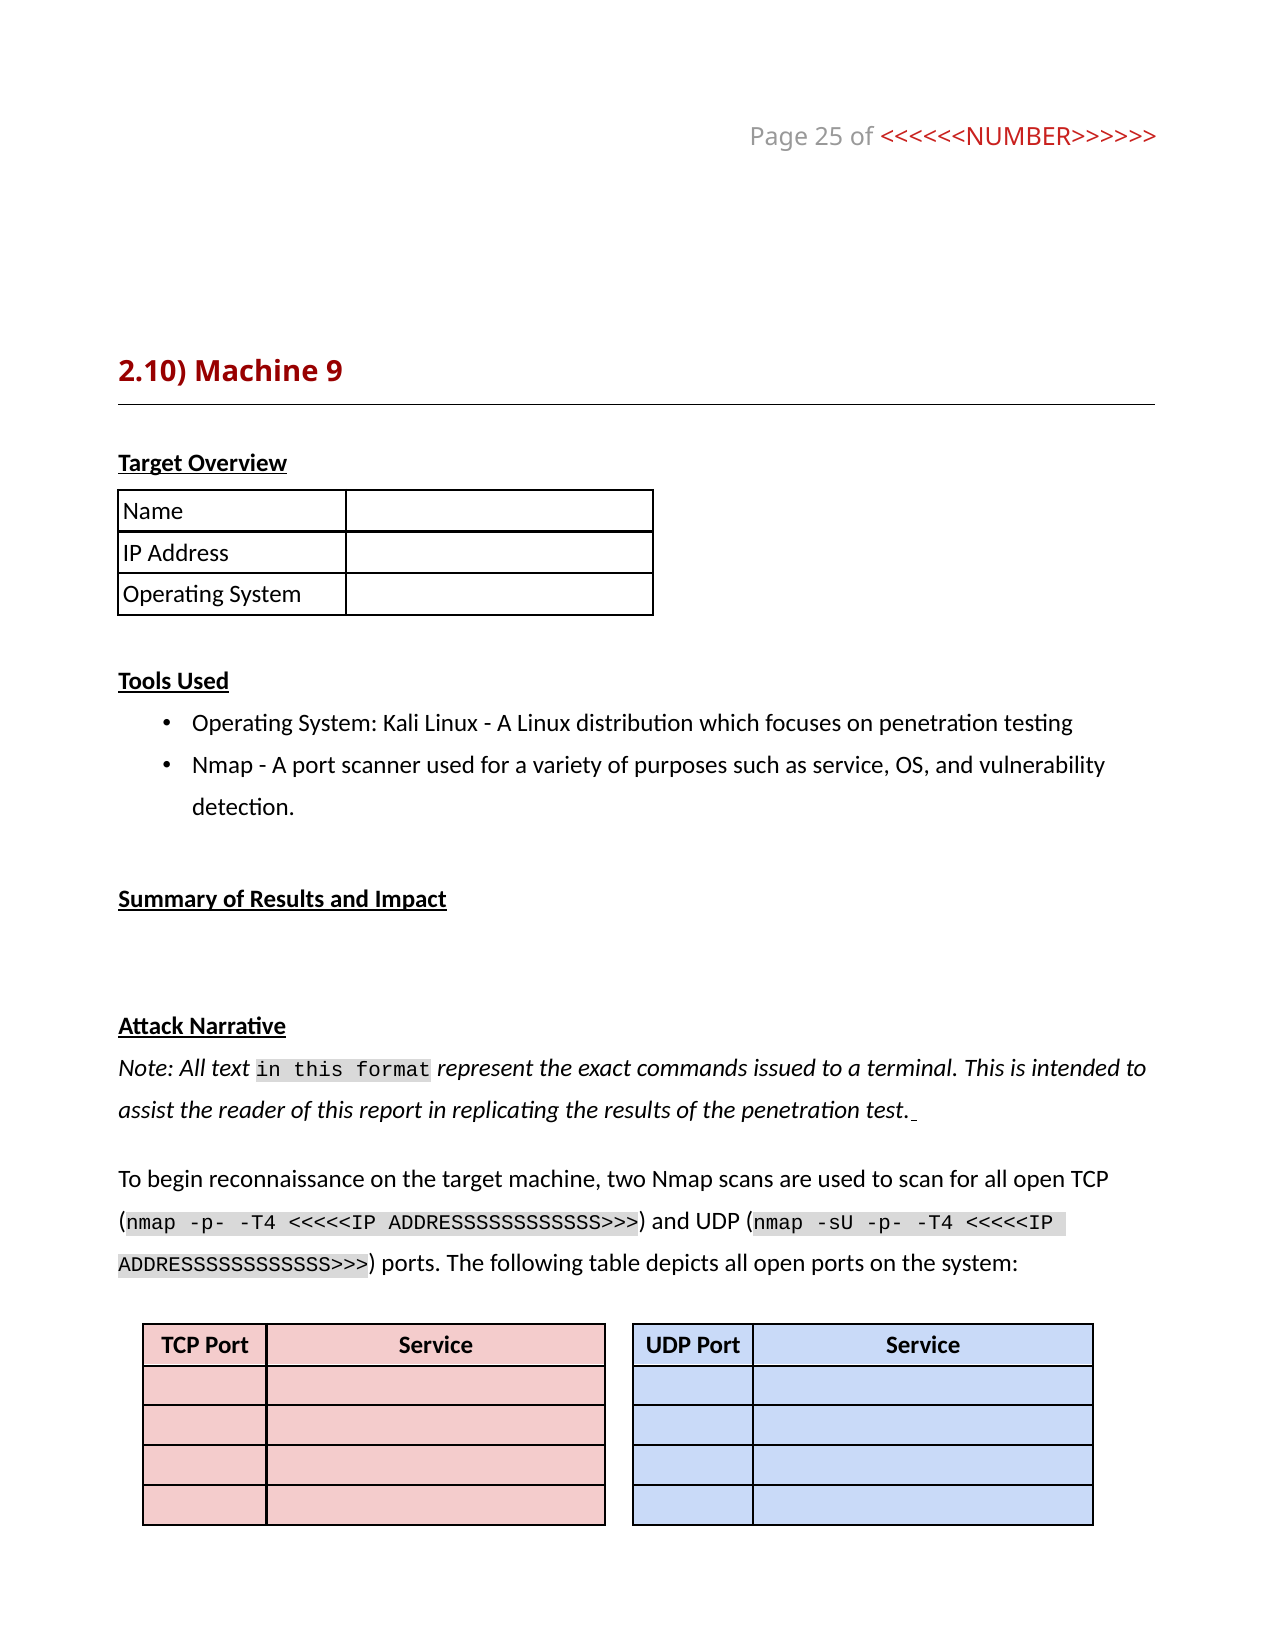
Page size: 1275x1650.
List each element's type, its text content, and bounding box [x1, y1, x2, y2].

text Summary of Results and Impact [118, 883, 1157, 914]
table_header [631, 1291, 1116, 1529]
table_header Service [754, 1325, 1092, 1364]
table_header [119, 1291, 629, 1529]
table_cell [754, 1446, 1092, 1484]
table_cell [754, 1486, 1092, 1524]
table_cell [754, 1367, 1092, 1404]
text Attack Narrative [118, 1010, 1157, 1040]
table_cell [634, 1406, 752, 1444]
table_cell [347, 533, 652, 572]
table_cell [268, 1406, 604, 1444]
table_cell Operating System [119, 574, 345, 613]
text 2.10) Machine 9 [118, 350, 1157, 390]
table_header Name [119, 491, 345, 530]
table_cell [347, 574, 652, 613]
table_cell [144, 1486, 265, 1524]
text Target Overview [118, 447, 1157, 477]
table_cell [754, 1406, 1092, 1444]
table_cell [634, 1367, 752, 1404]
text To begin reconnaissance on the target machine, two Nmap scans are used to scan for all open TCP (nmap -p- -T4 <<<<<IP ADDRESSSSSSSSSSSS>>>) and UDP (nmap -sU -p- -T4 <<<<<IP ADDRESSSSSSSSSSSS>>>) ports. The following table depicts all open ports on the system: [118, 1136, 1157, 1278]
table_cell [268, 1367, 604, 1404]
table_cell [634, 1486, 752, 1524]
table_cell [144, 1446, 265, 1484]
list Operating System: Kali Linux - A Linux distribution which focuses on penetration testing [162, 707, 1157, 738]
table_header TCP Port [144, 1325, 265, 1364]
table_header Service [268, 1325, 604, 1364]
table_cell [268, 1446, 604, 1484]
table_cell [144, 1367, 265, 1404]
table_cell [144, 1406, 265, 1444]
text Note: All text in this format represent the exact commands issued to a terminal. This is intended to assist the reader of this report in replicating the results of the penetration test. [118, 1052, 1157, 1124]
table_cell [634, 1446, 752, 1484]
list Nmap - A port scanner used for a variety of purposes such as service, OS, and vulnerability detection. [162, 749, 1157, 822]
text Tools Used [118, 665, 1157, 696]
table_header UDP Port [634, 1325, 752, 1364]
table_cell IP Address [119, 533, 345, 572]
table_header [347, 491, 652, 530]
table_cell [268, 1486, 604, 1524]
